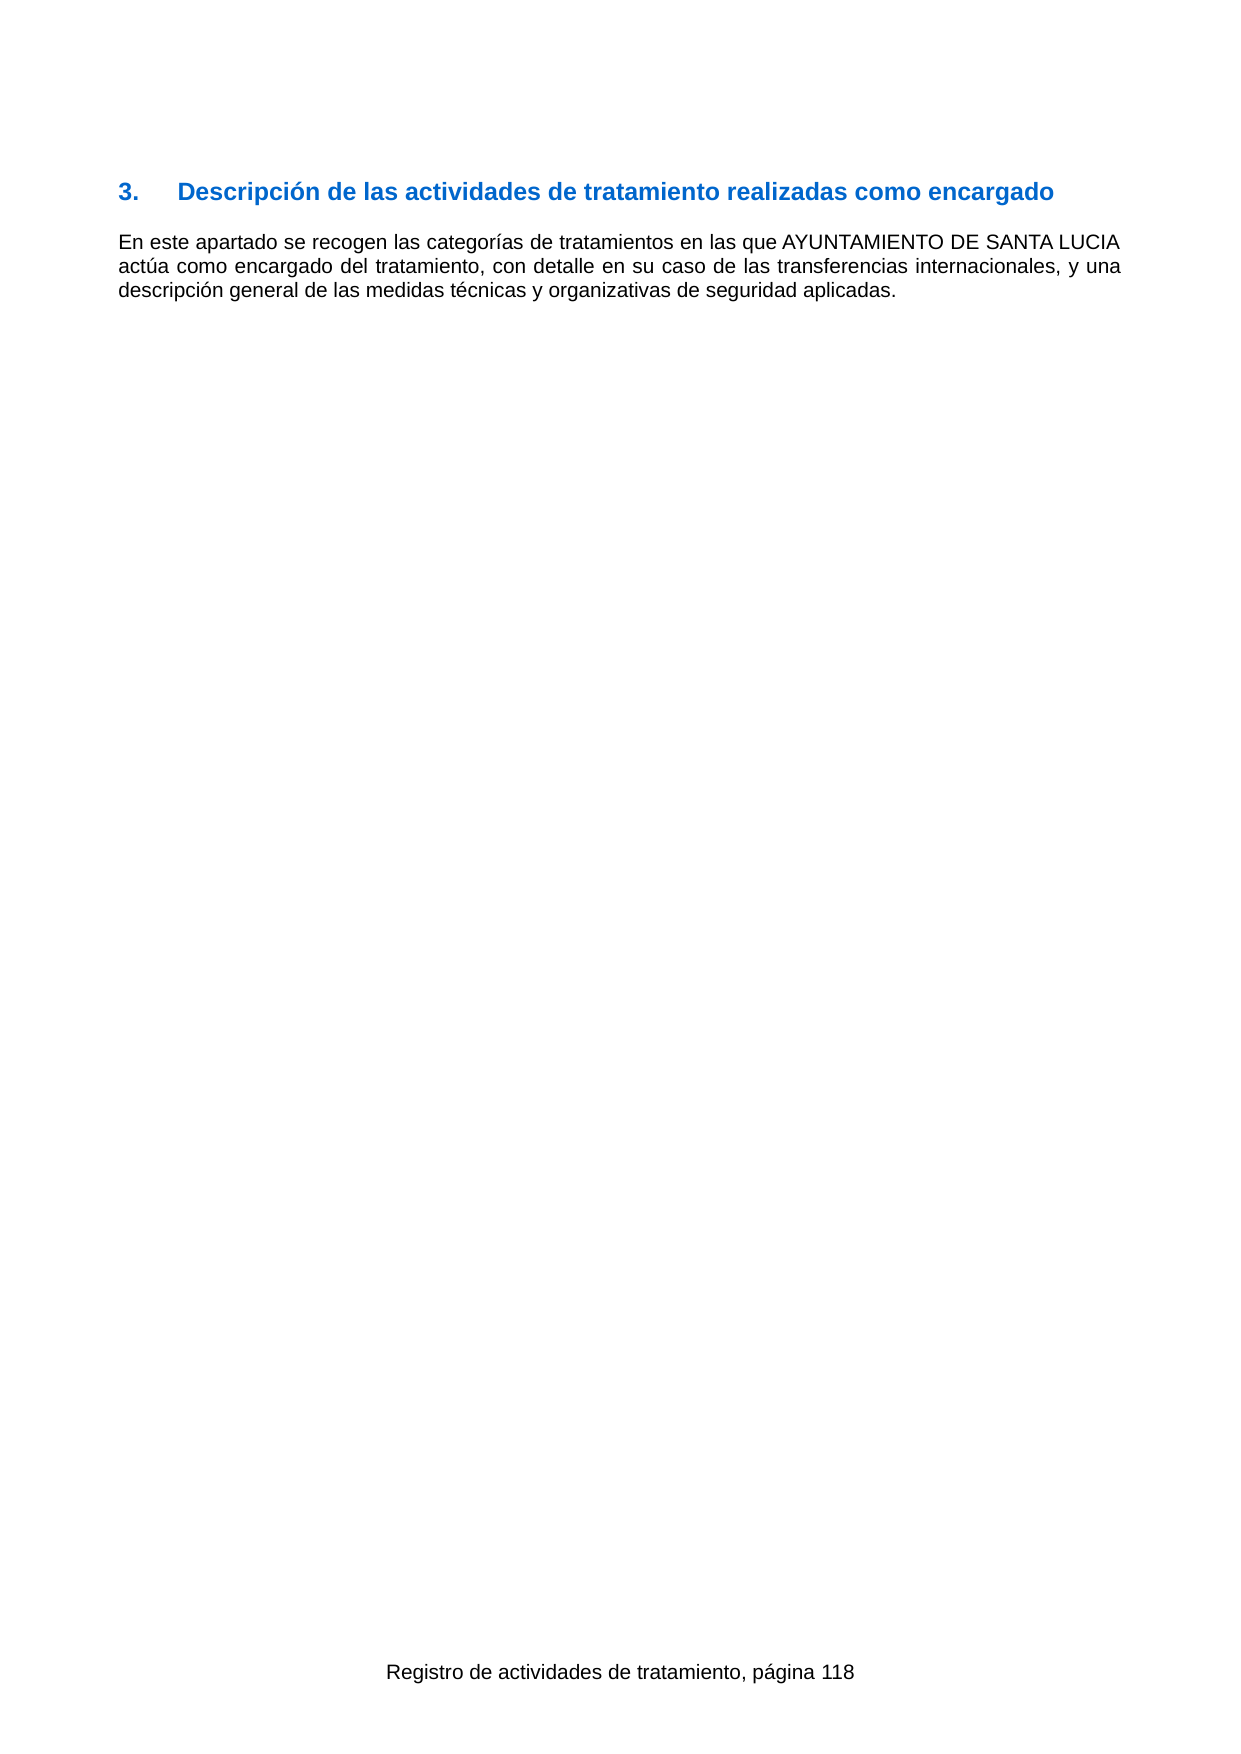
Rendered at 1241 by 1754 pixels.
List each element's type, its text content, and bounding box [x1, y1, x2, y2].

text En este apartado se recogen las categorías de tratamientos en las que AYUNTAMIENTO DE SANTA LUCIA actúa como encargado del tratamiento, con detalle en su caso de las transferencias internacionales, y una descripción general de las medidas técnicas y organizativas de seguridad aplicadas. [118, 230, 1122, 302]
subtitle Descripción de las actividades de tratamiento realizadas como encargado [118, 177, 1122, 206]
